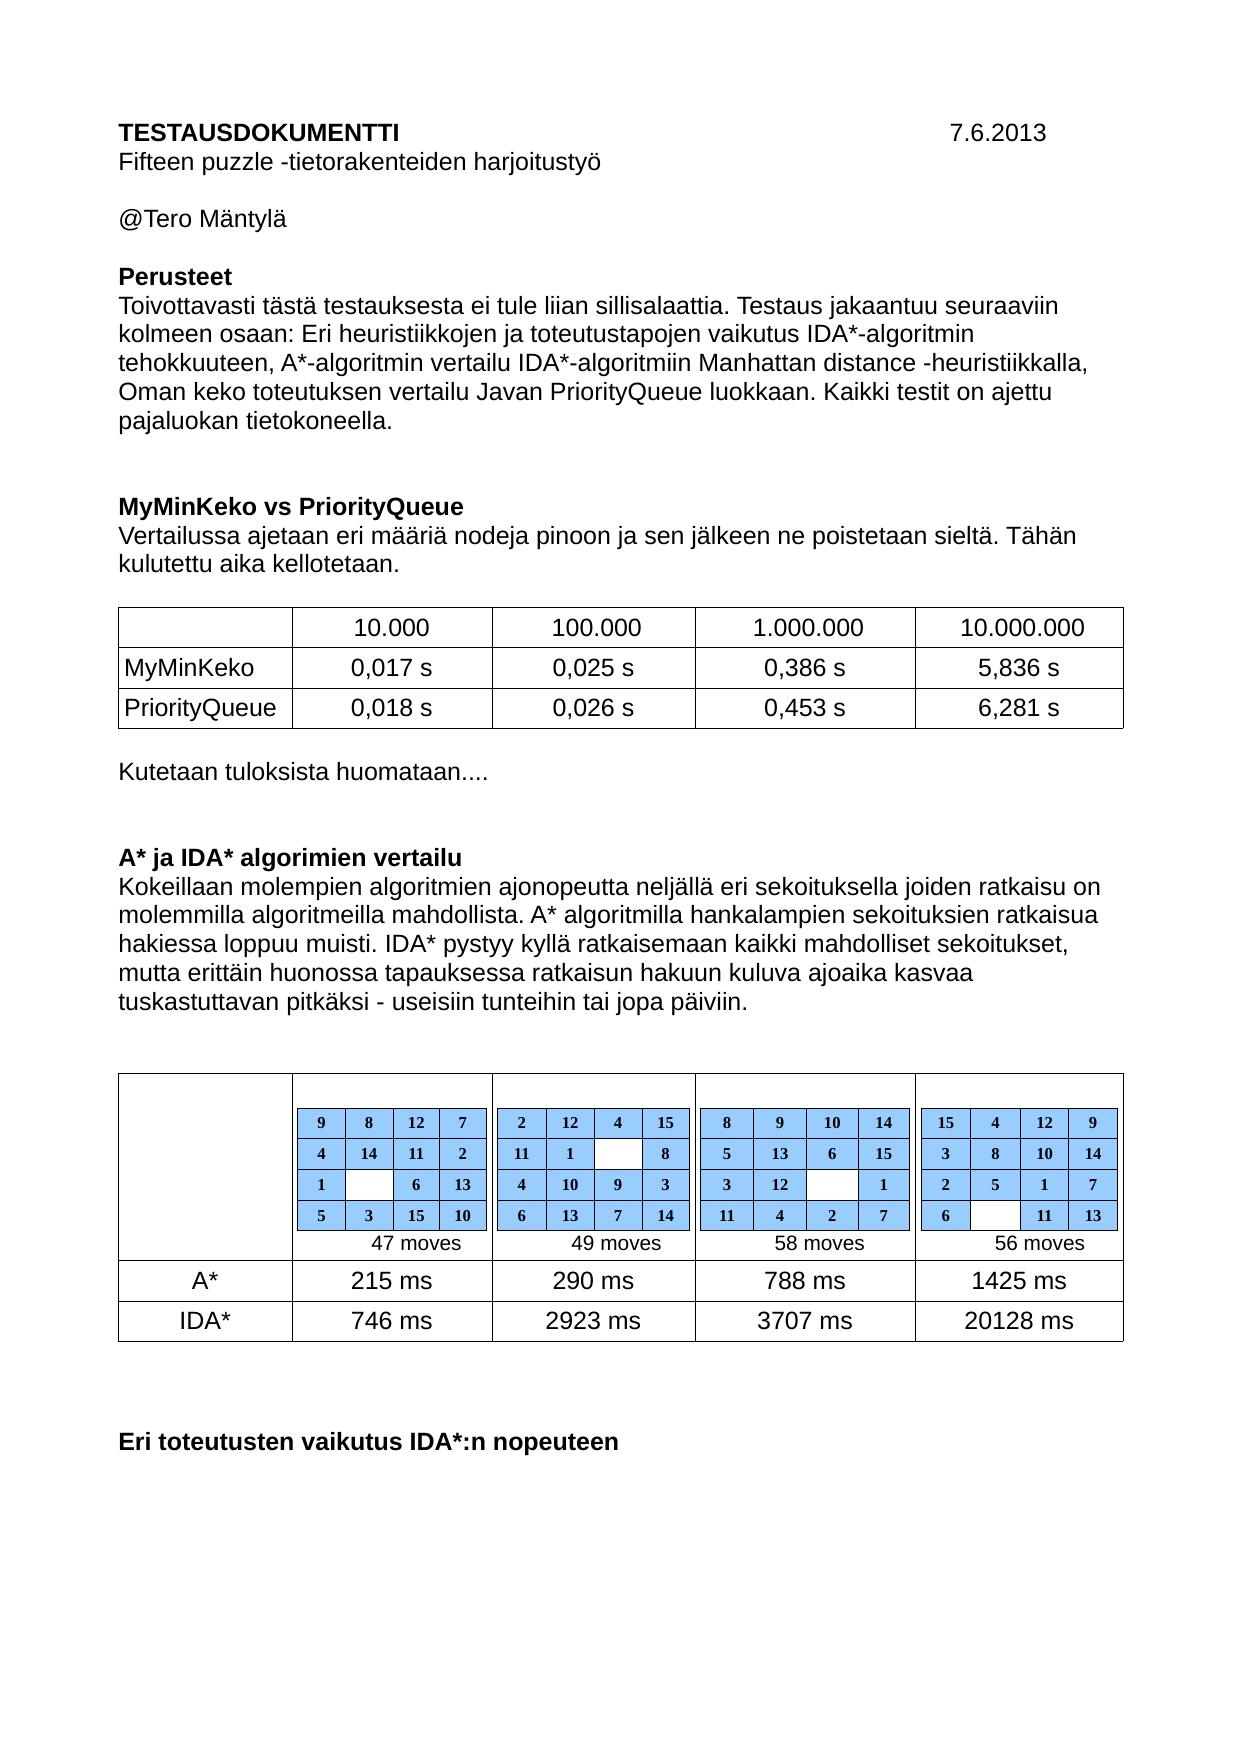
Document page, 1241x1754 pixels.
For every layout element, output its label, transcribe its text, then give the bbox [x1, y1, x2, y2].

table_cell IDA* [119, 1302, 292, 1341]
table_header 4 [971, 1109, 1020, 1138]
table_cell 746 ms [293, 1302, 492, 1341]
table_cell 14 [643, 1201, 689, 1230]
table_cell 0,025 s [493, 648, 695, 687]
table_cell 5 [701, 1139, 753, 1169]
table_header 12 [547, 1109, 594, 1138]
table_cell 4 [754, 1201, 806, 1230]
table_cell [971, 1201, 1020, 1230]
text Eri toteutusten vaikutus IDA*:n nopeuteen [118, 1427, 1122, 1456]
table_header 4 [595, 1109, 642, 1138]
table_cell 14 [1069, 1139, 1117, 1169]
table_cell 5 [971, 1170, 1020, 1200]
table_cell 6 [922, 1201, 970, 1230]
table_cell 10 [1021, 1139, 1068, 1169]
table_cell 11 [701, 1201, 753, 1230]
table_cell 2 [922, 1170, 970, 1200]
table_header 12 [1021, 1109, 1068, 1138]
text Perusteet [118, 262, 1122, 291]
table_cell 8 [643, 1139, 689, 1169]
table_header 15 [922, 1109, 970, 1138]
table_cell A* [119, 1261, 292, 1301]
table_cell 4 [298, 1139, 345, 1169]
table_header 10.000 [293, 608, 492, 647]
table_cell 15 [859, 1139, 909, 1169]
table_header 8 [346, 1109, 393, 1138]
table_cell 1 [1021, 1170, 1068, 1200]
table_cell 6 [394, 1170, 439, 1200]
table_cell 3 [643, 1170, 689, 1200]
table_cell 7 [1069, 1170, 1117, 1200]
table_cell 5,836 s [916, 648, 1123, 687]
table_cell 13 [754, 1139, 806, 1169]
table_cell 10 [440, 1201, 486, 1230]
table_cell PriorityQueue [119, 689, 292, 728]
table_header 1.000.000 [696, 608, 915, 647]
table_cell 11 [498, 1139, 546, 1169]
table_cell 12 [754, 1170, 806, 1200]
table_cell 3 [922, 1139, 970, 1169]
table_cell 5 [298, 1201, 345, 1230]
table_cell 13 [440, 1170, 486, 1200]
table_cell 1425 ms [916, 1261, 1123, 1301]
table_cell 9 [595, 1170, 642, 1200]
text MyMinKeko vs PriorityQueue [118, 492, 1122, 521]
table_cell 2 [440, 1139, 486, 1169]
table_cell 10 [547, 1170, 594, 1200]
table_cell 1 [859, 1170, 909, 1200]
table_header 100.000 [493, 608, 695, 647]
table_cell 2923 ms [493, 1302, 695, 1341]
table_cell 6,281 s [916, 689, 1123, 728]
table_header 9 [1069, 1109, 1117, 1138]
text @Tero Mäntylä [118, 204, 1122, 233]
table_header 58 moves [696, 1074, 915, 1260]
table_header 12 [394, 1109, 439, 1138]
table_cell 11 [394, 1139, 439, 1169]
table_cell 20128 ms [916, 1302, 1123, 1341]
table_header 10.000.000 [916, 608, 1123, 647]
table_cell 3 [701, 1170, 753, 1200]
table_cell 0,453 s [696, 689, 915, 728]
table_header 14 [859, 1109, 909, 1138]
text Kokeillaan molempien algoritmien ajonopeutta neljällä eri sekoituksella joiden ratkaisu on molemmilla algoritmeilla mahdollista. A* algoritmilla hankalampien sekoituksien ratkaisua hakiessa loppuu muisti. IDA* pystyy kyllä ratkaisemaan kaikki mahdolliset sekoitukset, mutta erittäin huonossa tapauksessa ratkaisun hakuun kuluva ajoaika kasvaa tuskastuttavan pitkäksi - useisiin tunteihin tai jopa päiviin. [118, 872, 1122, 1015]
table_cell [807, 1170, 858, 1200]
table_header 8 [701, 1109, 753, 1138]
table_cell 6 [807, 1139, 858, 1169]
table_cell MyMinKeko [119, 648, 292, 687]
table_cell 3 [346, 1201, 393, 1230]
table_cell 1 [298, 1170, 345, 1200]
table_cell 13 [547, 1201, 594, 1230]
table_cell 4 [498, 1170, 546, 1200]
table_cell 13 [1069, 1201, 1117, 1230]
text A* ja IDA* algorimien vertailu [118, 843, 1122, 872]
text Fifteen puzzle -tietorakenteiden harjoitustyö [118, 147, 1122, 176]
table_cell 15 [394, 1201, 439, 1230]
table_cell 2 [807, 1201, 858, 1230]
table_cell 7 [595, 1201, 642, 1230]
table_header [119, 1074, 292, 1260]
table_cell 215 ms [293, 1261, 492, 1301]
table_cell [595, 1139, 642, 1169]
table_header 2 [498, 1109, 546, 1138]
table_header [119, 608, 292, 647]
table_cell 3707 ms [696, 1302, 915, 1341]
table_cell 11 [1021, 1201, 1068, 1230]
table_header 56 moves [916, 1074, 1123, 1260]
table_cell 14 [346, 1139, 393, 1169]
table_cell 0,386 s [696, 648, 915, 687]
table_header 49 moves [493, 1074, 695, 1260]
table_cell 6 [498, 1201, 546, 1230]
table_header 7 [440, 1109, 486, 1138]
text Vertailussa ajetaan eri määriä nodeja pinoon ja sen jälkeen ne poistetaan sieltä. Tähän kulutettu aika kellotetaan. [118, 521, 1122, 578]
table_header 9 [298, 1109, 345, 1138]
table_cell [346, 1170, 393, 1200]
table_cell 8 [971, 1139, 1020, 1169]
table_cell 7 [859, 1201, 909, 1230]
text Toivottavasti tästä testauksesta ei tule liian sillisalaattia. Testaus jakaantuu seuraaviin kolmeen osaan: Eri heuristiikkojen ja toteutustapojen vaikutus IDA*-algoritmin tehokkuuteen, A*-algoritmin vertailu IDA*-algoritmiin Manhattan distance -heuristiikkalla, Oman keko toteutuksen vertailu Javan PriorityQueue luokkaan. Kaikki testit on ajettu pajaluokan tietokoneella. [118, 291, 1122, 434]
table_cell 290 ms [493, 1261, 695, 1301]
text Kutetaan tuloksista huomataan.... [118, 757, 1122, 785]
table_cell 0,017 s [293, 648, 492, 687]
table_cell 0,018 s [293, 689, 492, 728]
table_header 47 moves [293, 1074, 492, 1260]
table_cell 788 ms [696, 1261, 915, 1301]
table_header 9 [754, 1109, 806, 1138]
table_header 15 [643, 1109, 689, 1138]
table_cell 1 [547, 1139, 594, 1169]
text TESTAUSDOKUMENTTI 7.6.2013 [118, 118, 1122, 147]
table_header 10 [807, 1109, 858, 1138]
table_cell 0,026 s [493, 689, 695, 728]
